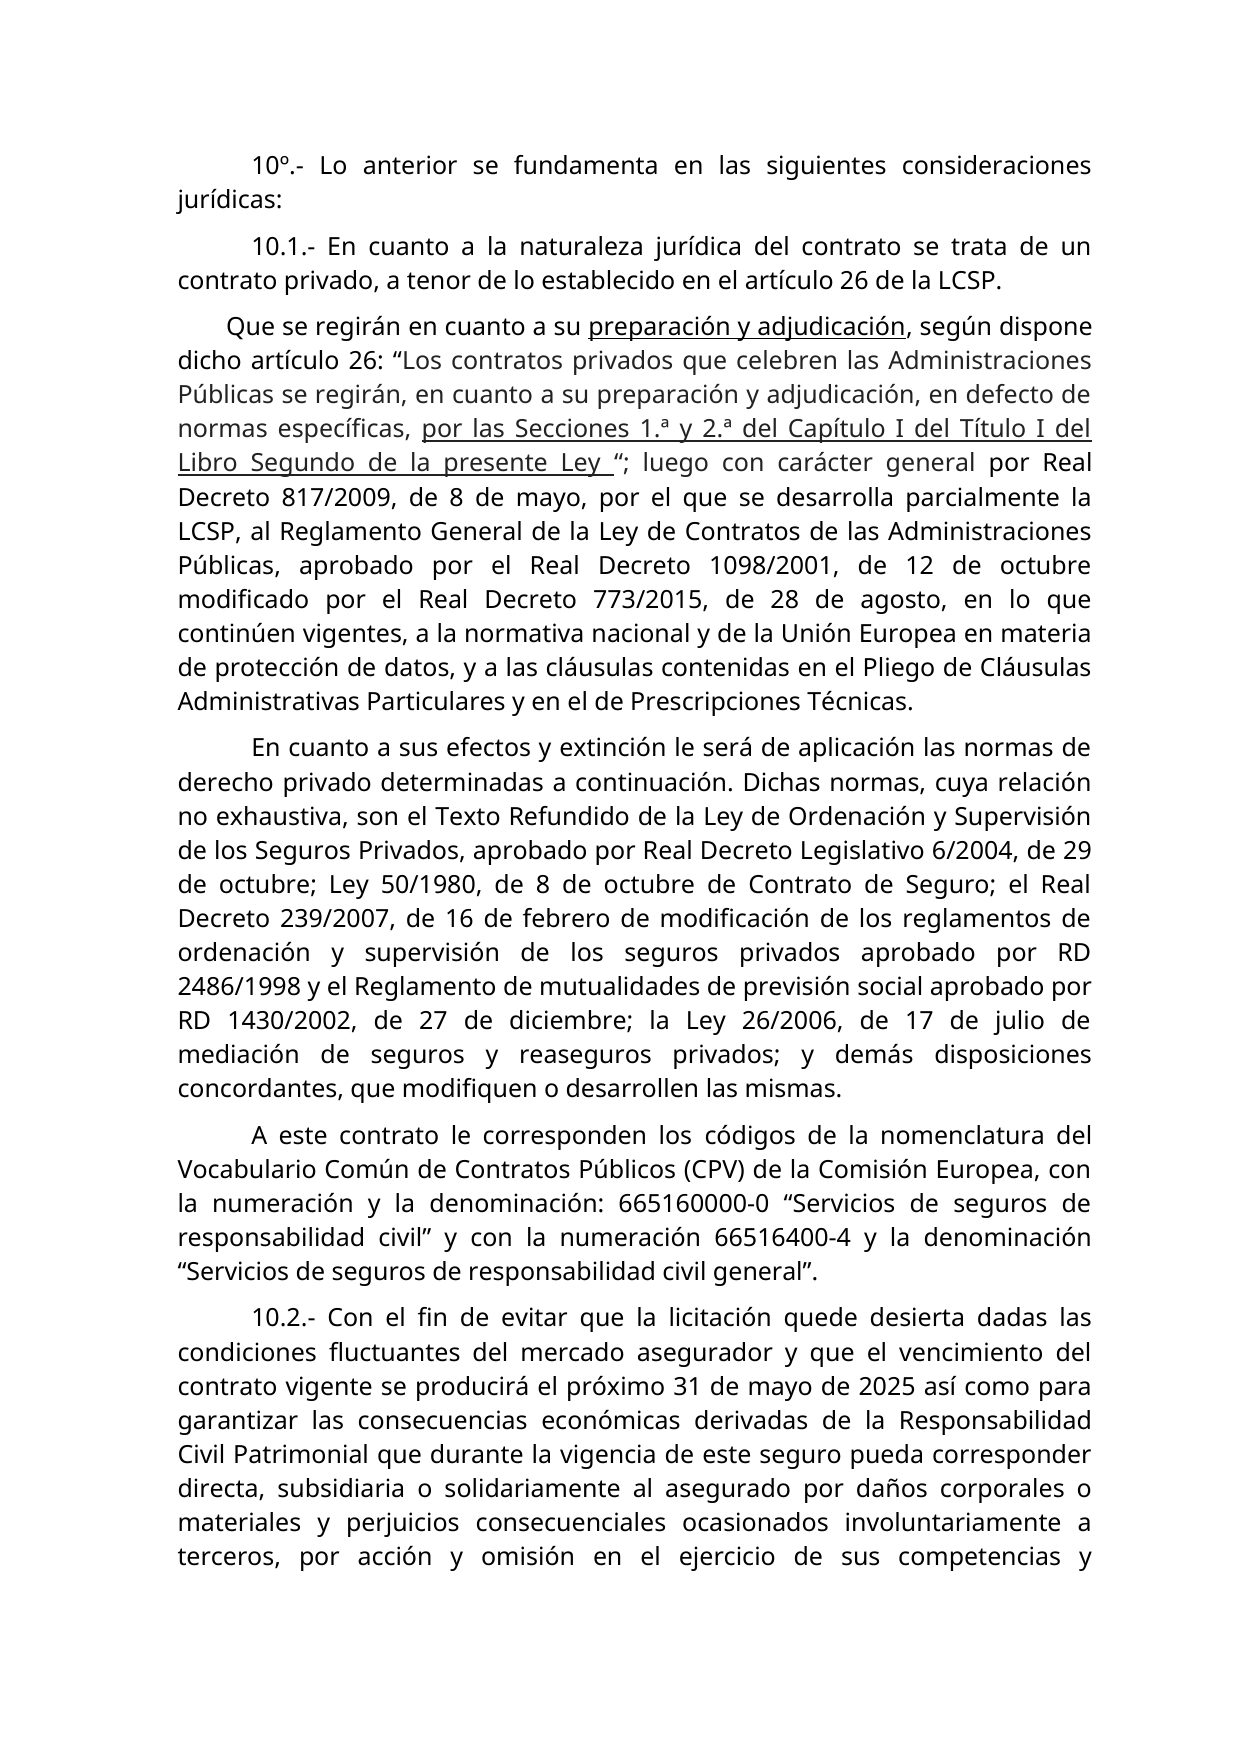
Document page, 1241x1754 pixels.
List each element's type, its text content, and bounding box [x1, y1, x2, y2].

text Que se regirán en cuanto a su preparación y adjudicación, según dispone dicho artículo 26: “Los contratos privados que celebren las Administraciones Públicas se regirán, en cuanto a su preparación y adjudicación, en defecto de normas específicas, por las Secciones 1.ª y 2.ª del Capítulo I del Título I del Libro Segundo de la presente Ley “; luego con carácter general por Real Decreto 817/2009, de 8 de mayo, por el que se desarrolla parcialmente la LCSP, al Reglamento General de la Ley de Contratos de las Administraciones Públicas, aprobado por el Real Decreto 1098/2001, de 12 de octubre modificado por el Real Decreto 773/2015, de 28 de agosto, en lo que continúen vigentes, a la normativa nacional y de la Unión Europea en materia de protección de datos, y a las cláusulas contenidas en el Pliego de Cláusulas Administrativas Particulares y en el de Prescripciones Técnicas. [177, 309, 1093, 718]
text 10º.- Lo anterior se fundamenta en las siguientes consideraciones jurídicas: [177, 148, 1093, 216]
text En cuanto a sus efectos y extinción le será de aplicación las normas de derecho privado determinadas a continuación. Dichas normas, cuya relación no exhaustiva, son el Texto Refundido de la Ley de Ordenación y Supervisión de los Seguros Privados, aprobado por Real Decreto Legislativo 6/2004, de 29 de octubre; Ley 50/1980, de 8 de octubre de Contrato de Seguro; el Real Decreto 239/2007, de 16 de febrero de modificación de los reglamentos de ordenación y supervisión de los seguros privados aprobado por RD 2486/1998 y el Reglamento de mutualidades de previsión social aprobado por RD 1430/2002, de 27 de diciembre; la Ley 26/2006, de 17 de julio de mediación de seguros y reaseguros privados; y demás disposiciones concordantes, que modifiquen o desarrollen las mismas. [177, 730, 1093, 1105]
text 10.2.- Con el fin de evitar que la licitación quede desierta dadas las condiciones fluctuantes del mercado asegurador y que el vencimiento del contrato vigente se producirá el próximo 31 de mayo de 2025 así como para garantizar las consecuencias económicas derivadas de la Responsabilidad Civil Patrimonial que durante la vigencia de este seguro pueda corresponder directa, subsidiaria o solidariamente al asegurado por daños corporales o materiales y perjuicios consecuenciales ocasionados involuntariamente a terceros, por acción y omisión en el ejercicio de sus competencias y [177, 1300, 1093, 1573]
text A este contrato le corresponden los códigos de la nomenclatura del Vocabulario Común de Contratos Públicos (CPV) de la Comisión Europea, con la numeración y la denominación: 665160000-0 “Servicios de seguros de responsabilidad civil” y con la numeración 66516400-4 y la denominación “Servicios de seguros de responsabilidad civil general”. [177, 1117, 1093, 1288]
text 10.1.- En cuanto a la naturaleza jurídica del contrato se trata de un contrato privado, a tenor de lo establecido en el artículo 26 de la LCSP. [177, 228, 1093, 296]
